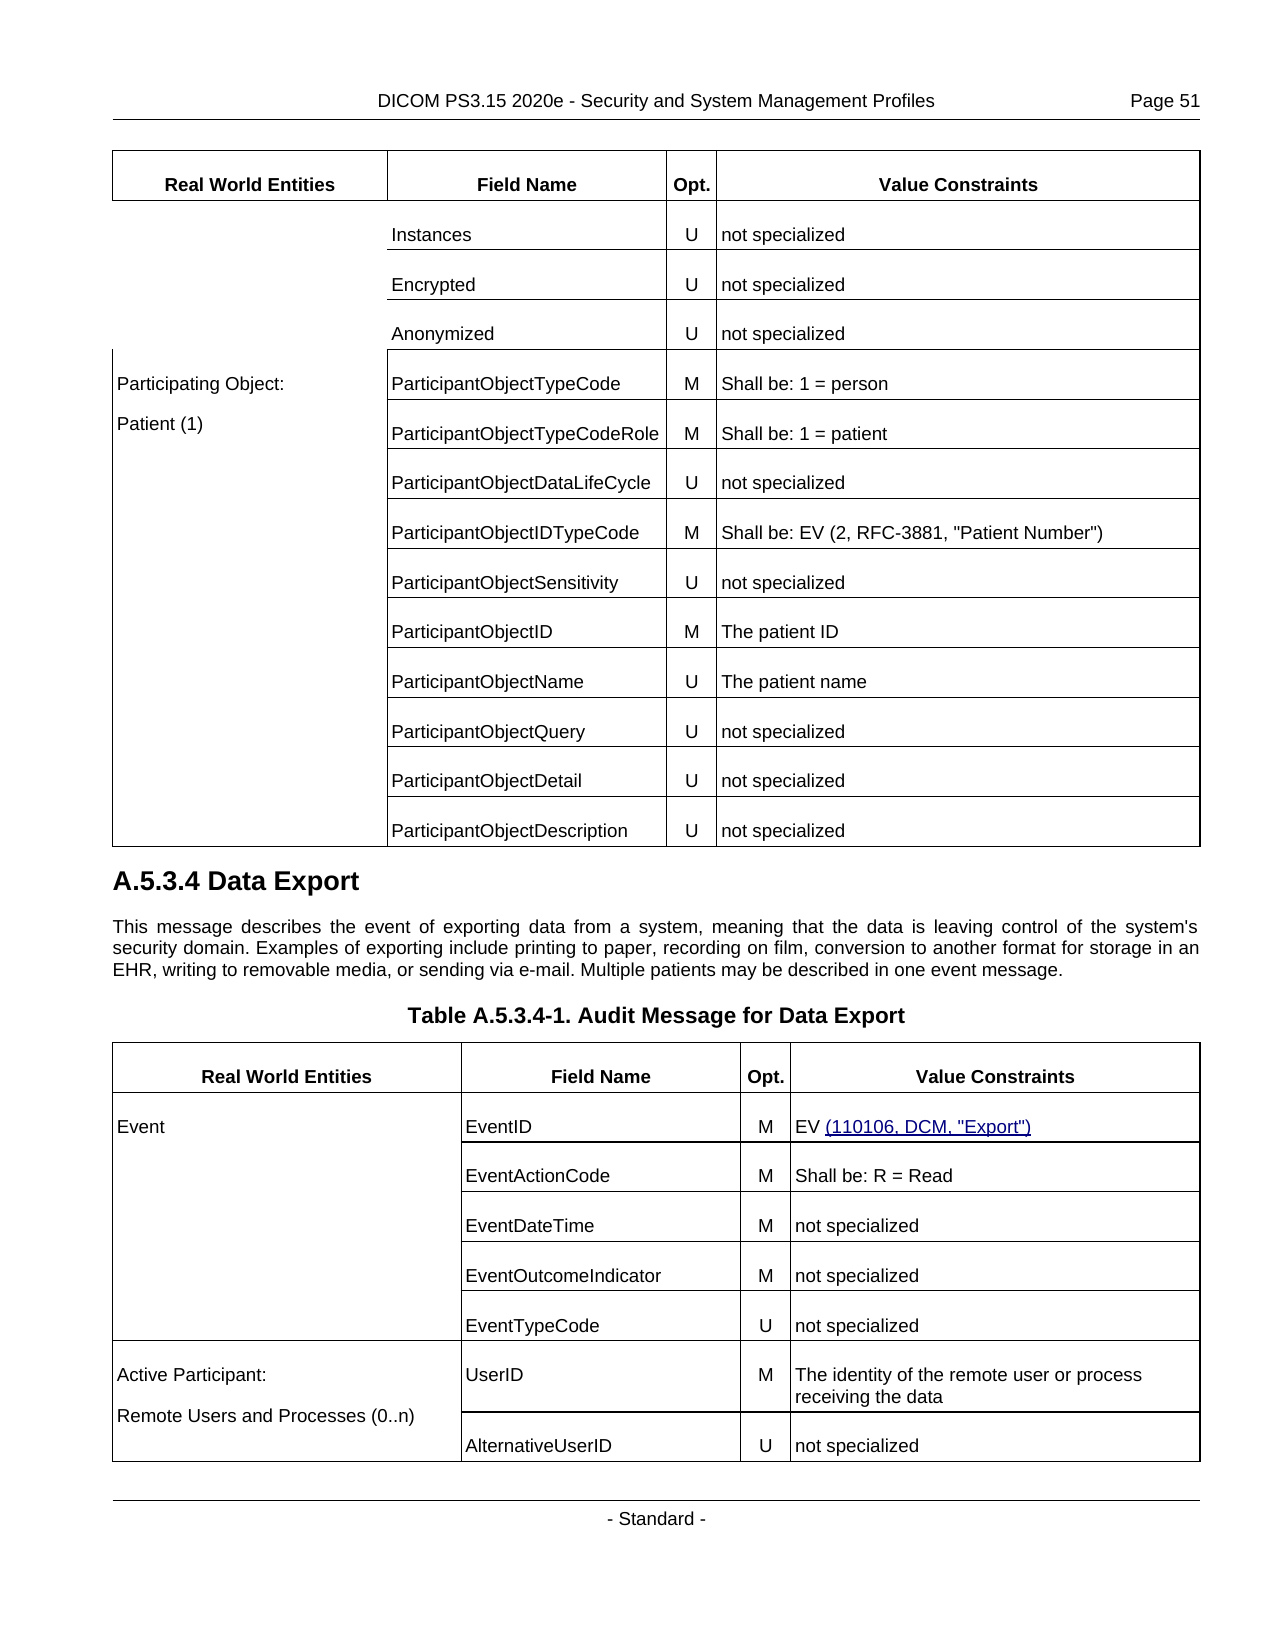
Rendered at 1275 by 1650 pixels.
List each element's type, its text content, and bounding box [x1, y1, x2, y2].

table_cell U [667, 549, 716, 597]
table_cell ParticipantObjectDataLifeCycle [388, 449, 666, 498]
table_cell not specialized [717, 797, 1199, 846]
table_cell The identity of the remote user or process receiving the data [791, 1341, 1199, 1411]
table_cell Instances [387, 201, 666, 249]
table_cell M [741, 1341, 790, 1411]
table_cell ParticipantObjectQuery [388, 698, 666, 746]
table_cell M [741, 1242, 790, 1290]
table_cell U [667, 201, 716, 249]
table_header Opt. [667, 151, 716, 200]
table_cell not specialized [791, 1242, 1199, 1290]
table_cell Active Participant: Remote Users and Processes (0..n) [113, 1341, 461, 1461]
table_cell EventTypeCode [462, 1291, 740, 1340]
table_cell ParticipantObjectIDTypeCode [388, 499, 666, 547]
table_cell ParticipantObjectName [388, 648, 666, 697]
table_cell Shall be: EV (2, RFC-3881, "Patient Number") [717, 499, 1199, 547]
table_header Field Name [388, 151, 666, 200]
table_cell not specialized [791, 1413, 1199, 1461]
table_cell EventDateTime [462, 1192, 740, 1241]
table_header Value Constraints [717, 151, 1199, 200]
table_cell The patient name [717, 648, 1199, 697]
table_cell U [667, 797, 716, 846]
table_cell ParticipantObjectDescription [388, 797, 666, 846]
table_cell ParticipantObjectSensitivity [388, 549, 666, 597]
table_cell ParticipantObjectID [388, 598, 666, 647]
table_header Real World Entities [113, 151, 387, 200]
table_cell U [667, 648, 716, 697]
table_cell not specialized [717, 250, 1199, 299]
table_cell U [741, 1413, 790, 1461]
table_header Opt. [741, 1043, 790, 1092]
text A.5.3.4 Data Export [112, 865, 1200, 897]
table_cell EV (110106, DCM, "Export") [791, 1093, 1199, 1141]
table_cell U [667, 698, 716, 746]
table_cell not specialized [791, 1192, 1199, 1241]
table_header Value Constraints [791, 1043, 1199, 1092]
table_cell EventActionCode [462, 1143, 740, 1191]
table_cell M [741, 1093, 790, 1141]
table_cell U [741, 1291, 790, 1340]
table_cell Anonymized [387, 300, 666, 349]
table_cell Participating Object: Patient (1) [113, 349, 387, 846]
table_cell U [667, 449, 716, 498]
table_cell ParticipantObjectDetail [388, 747, 666, 796]
text This message describes the event of exporting data from a system, meaning that the data is leaving control of the system's security domain. Examples of exporting include printing to paper, recording on film, conversion to another format for storage in an EHR, writing to removable media, or sending via e-mail. Multiple patients may be described in one event message. [112, 915, 1200, 980]
table_cell not specialized [717, 449, 1199, 498]
table_cell not specialized [717, 747, 1199, 796]
table_cell not specialized [717, 698, 1199, 746]
table_cell not specialized [717, 549, 1199, 597]
table_cell not specialized [791, 1291, 1199, 1340]
table_cell U [667, 250, 716, 299]
text Table A.5.3.4-1. Audit Message for Data Export [112, 1003, 1200, 1028]
table_header Real World Entities [113, 1043, 461, 1092]
table_cell EventID [462, 1093, 740, 1141]
table_cell M [667, 598, 716, 647]
table_cell M [667, 400, 716, 448]
table_cell ParticipantObjectTypeCodeRole [388, 400, 666, 448]
table_header Field Name [462, 1043, 740, 1092]
table_cell Shall be: 1 = person [717, 350, 1199, 398]
table_cell M [667, 499, 716, 547]
table_cell M [741, 1192, 790, 1241]
table_cell Shall be: R = Read [791, 1143, 1199, 1191]
table_cell M [667, 350, 716, 398]
table_cell M [741, 1143, 790, 1191]
table_cell Event [113, 1093, 461, 1340]
table_cell EventOutcomeIndicator [462, 1242, 740, 1290]
table_cell U [667, 747, 716, 796]
table_cell The patient ID [717, 598, 1199, 647]
table_cell AlternativeUserID [462, 1413, 740, 1461]
table_cell Shall be: 1 = patient [717, 400, 1199, 448]
table_cell Encrypted [387, 250, 666, 299]
table_cell U [667, 300, 716, 349]
table_cell not specialized [717, 300, 1199, 349]
table_cell UserID [462, 1341, 740, 1411]
table_cell ParticipantObjectTypeCode [388, 350, 666, 398]
table_cell not specialized [717, 201, 1199, 249]
